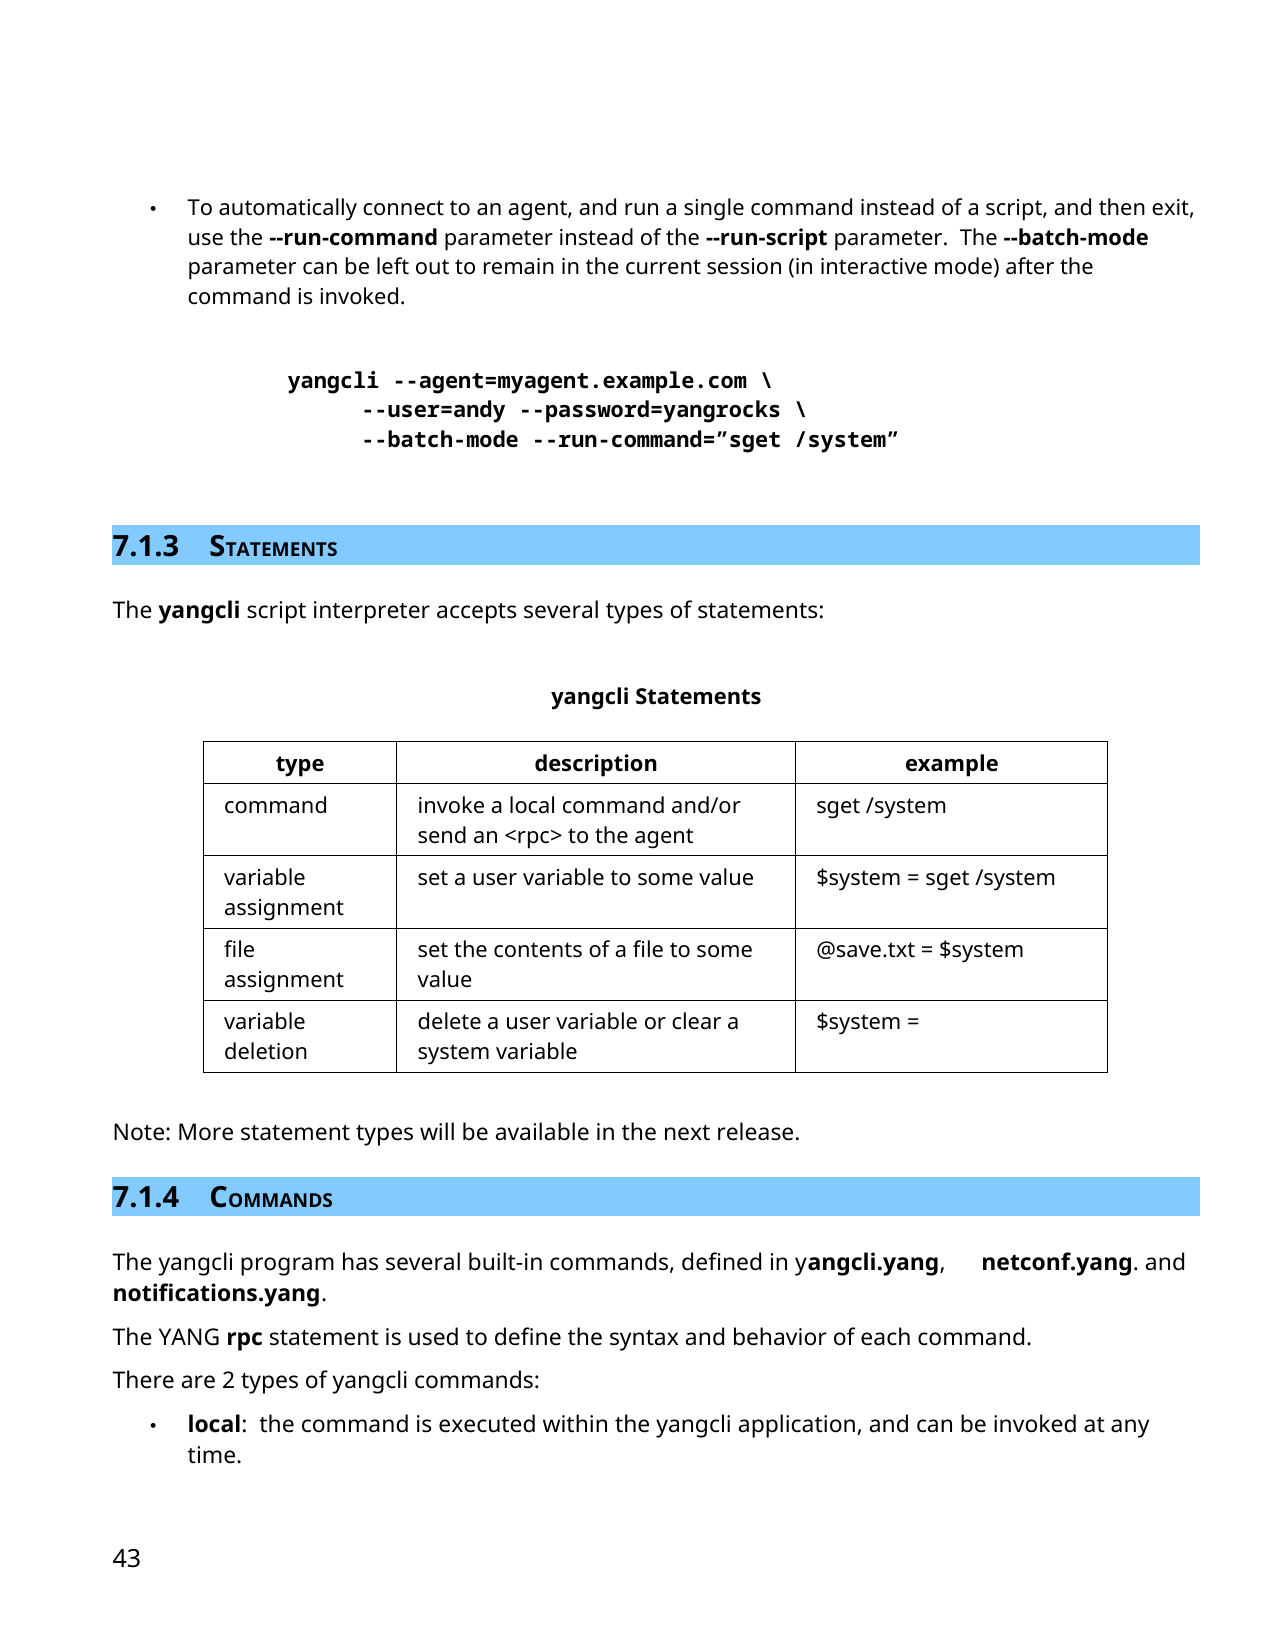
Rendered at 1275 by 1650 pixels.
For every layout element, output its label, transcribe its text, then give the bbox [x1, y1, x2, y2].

text Note: More statement types will be available in the next release. [112, 1116, 1200, 1148]
table_cell set the contents of a file to some value [397, 929, 795, 999]
table_cell sget /system [796, 784, 1107, 855]
table_header description [397, 742, 795, 783]
text The yangcli script interpreter accepts several types of statements: [112, 594, 1200, 625]
table_cell variable assignment [204, 856, 396, 927]
table_cell variable deletion [204, 1001, 396, 1072]
text The YANG rpc statement is used to define the syntax and behavior of each command. [112, 1321, 1200, 1352]
subtitle Statements [112, 525, 1200, 565]
table_header type [204, 742, 396, 783]
text yangcli --agent=myagent.example.com \ --user=andy --password=yangrocks \ --batch-mode --run-command=”sget /system” [139, 365, 1200, 454]
subtitle yangcli Statements [127, 681, 1185, 711]
list local: the command is executed within the yangcli application, and can be invoked at any time. [150, 1408, 1200, 1471]
table_cell file assignment [204, 929, 396, 999]
text The yangcli program has several built-in commands, defined in yangcli.yang, netconf.yang. and notifications.yang. [112, 1246, 1200, 1308]
list To automatically connect to an agent, and run a single command instead of a script, and then exit, use the --run-command parameter instead of the --run-script parameter. The --batch-mode parameter can be left out to remain in the current session (in interactive mode) after the command is invoked. [150, 192, 1200, 311]
table_cell set a user variable to some value [397, 856, 795, 927]
table_cell $system = sget /system [796, 856, 1107, 927]
text There are 2 types of yangcli commands: [112, 1364, 1200, 1396]
table_header example [796, 742, 1107, 783]
table_cell delete a user variable or clear a system variable [397, 1001, 795, 1072]
table_cell $system = [796, 1001, 1107, 1072]
subtitle Commands [112, 1177, 1200, 1216]
table_cell command [204, 784, 396, 855]
table_cell @save.txt = $system [796, 929, 1107, 999]
table_cell invoke a local command and/or send an <rpc> to the agent [397, 784, 795, 855]
